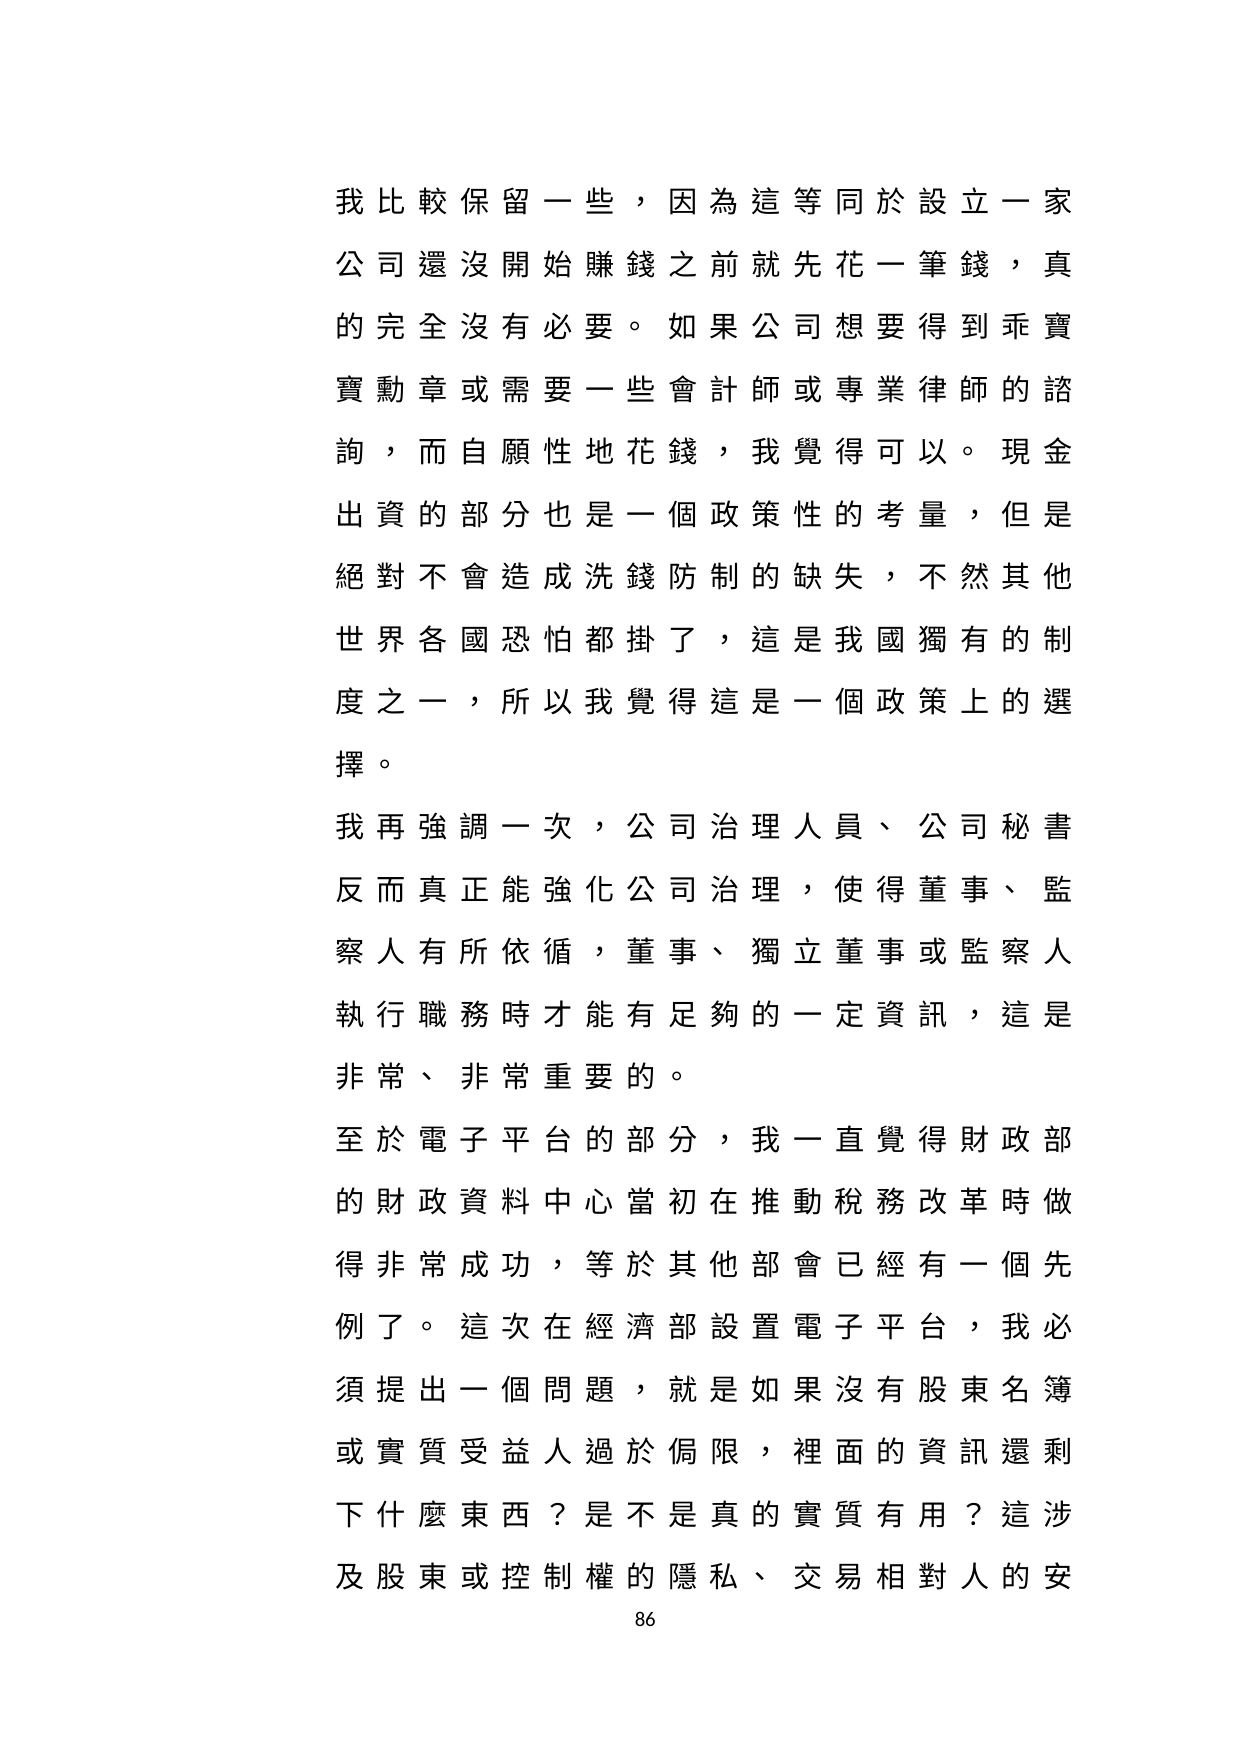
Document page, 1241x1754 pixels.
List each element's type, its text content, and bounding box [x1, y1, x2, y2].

text 至於電子平台的部分，我一直覺得財政部的財政資料中心當初在推動稅務改革時做得非常成功，等於其他部會已經有一個先例了。這次在經濟部設置電子平台，我必須提出一個問題，就是如果沒有股東名簿或實質受益人過於侷限，裡面的資訊還剩下什麼東西？是不是真的實質有用？這涉及股東或控制權的隱私、交易相對人的安 [295, 1096, 1078, 1596]
text 我再強調一次，公司治理人員、公司秘書反而真正能強化公司治理，使得董事、監察人有所依循，董事、獨立董事或監察人執行職務時才能有足夠的一定資訊，這是非常、非常重要的。 [295, 783, 1078, 1096]
text 我比較保留一些，因為這等同於設立一家公司還沒開始賺錢之前就先花一筆錢，真的完全沒有必要。如果公司想要得到乖寶寶勳章或需要一些會計師或專業律師的諮詢，而自願性地花錢，我覺得可以。現金出資的部分也是一個政策性的考量，但是絕對不會造成洗錢防制的缺失，不然其他世界各國恐怕都掛了，這是我國獨有的制度之一，所以我覺得這是一個政策上的選擇。 [295, 158, 1078, 783]
